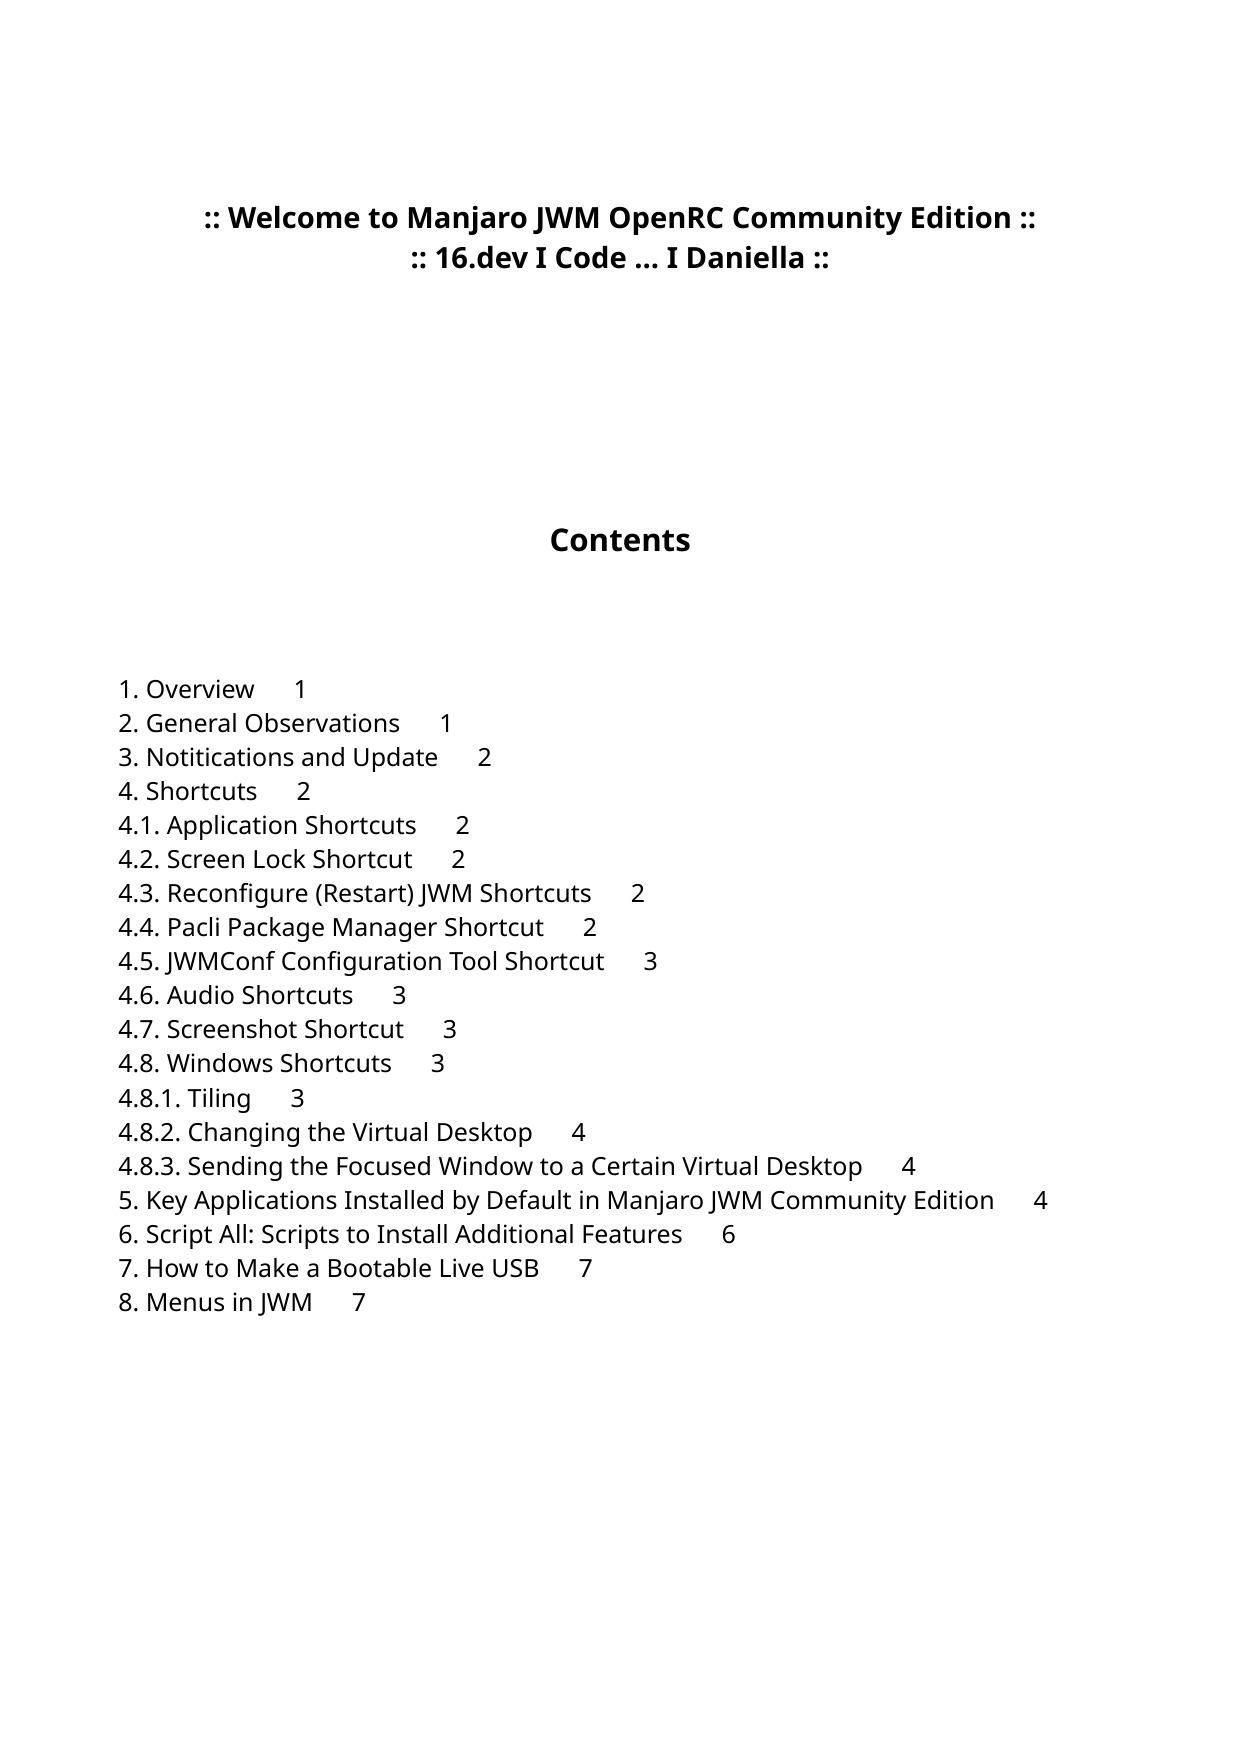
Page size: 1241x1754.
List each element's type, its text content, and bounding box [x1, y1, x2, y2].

text 2. General Observations 1 [118, 706, 1122, 739]
text 4. Shortcuts 2 [118, 774, 1122, 808]
text 4.6. Audio Shortcuts 3 [118, 978, 1122, 1012]
text 1. Overview 1 [118, 671, 1122, 706]
text 5. Key Applications Installed by Default in Manjaro JWM Community Edition 4 [118, 1182, 1122, 1216]
text 4.8.3. Sending the Focused Window to a Certain Virtual Desktop 4 [118, 1148, 1122, 1182]
text 8. Menus in JWM 7 [118, 1284, 1122, 1319]
text 4.8.1. Tiling 3 [118, 1080, 1122, 1114]
text 7. How to Make a Bootable Live USB 7 [118, 1251, 1122, 1284]
text 4.2. Screen Lock Shortcut 2 [118, 842, 1122, 876]
text 4.8. Windows Shortcuts 3 [118, 1046, 1122, 1080]
text 4.4. Pacli Package Manager Shortcut 2 [118, 910, 1122, 944]
text 4.5. JWMConf Configuration Tool Shortcut 3 [118, 944, 1122, 978]
text :: Welcome to Manjaro JWM OpenRC Community Edition :: [118, 197, 1122, 237]
text 4.1. Application Shortcuts 2 [118, 808, 1122, 842]
text 4.3. Reconfigure (Restart) JWM Shortcuts 2 [118, 876, 1122, 910]
text 4.8.2. Changing the Virtual Desktop 4 [118, 1114, 1122, 1148]
text 6. Script All: Scripts to Install Additional Features 6 [118, 1216, 1122, 1251]
text Contents [118, 518, 1122, 561]
text 3. Notitications and Update 2 [118, 739, 1122, 774]
subtitle 4.7. Screenshot Shortcut 3 [118, 1012, 1122, 1046]
text :: 16.dev I Code ... I Daniella :: [118, 237, 1122, 277]
